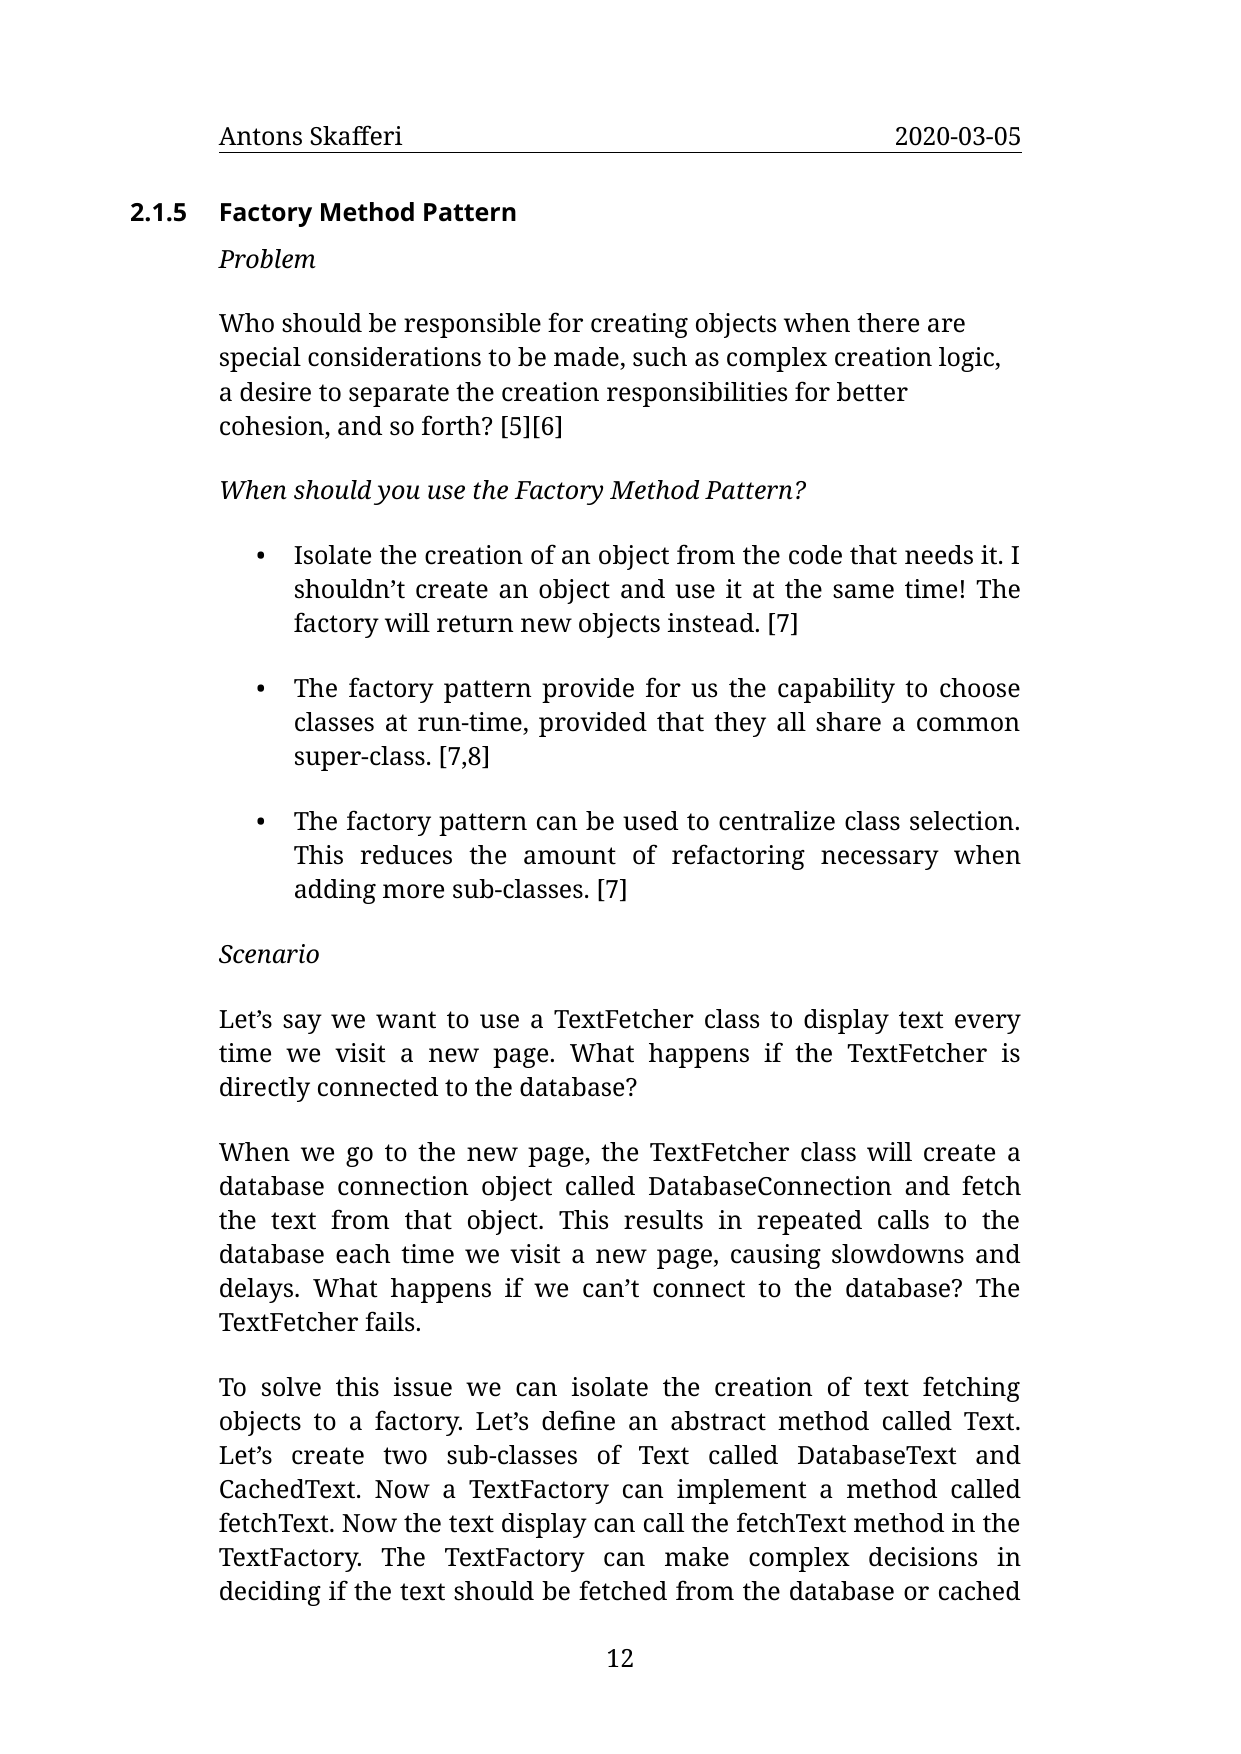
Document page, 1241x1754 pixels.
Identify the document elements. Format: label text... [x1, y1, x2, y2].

text Scenario [218, 937, 1022, 971]
text When we go to the new page, the TextFetcher class will create a database connection object called DatabaseConnection and fetch the text from that object. This results in repeated calls to the database each time we visit a new page, causing slowdowns and delays. What happens if we can’t connect to the database? The TextFetcher fails. [218, 1134, 1022, 1339]
list Isolate the creation of an object from the code that needs it. I shouldn’t create an object and use it at the same time! The factory will return new objects instead. [7] [256, 538, 1022, 640]
text When should you use the Factory Method Pattern? [218, 473, 1022, 507]
list The factory pattern provide for us the capability to choose classes at run-time, provided that they all share a common super-class. [7,8] [256, 671, 1022, 773]
text Problem [218, 241, 1022, 275]
subtitle Factory Method Pattern [130, 194, 1022, 228]
text Who should be responsible for creating objects when there are special considerations to be made, such as complex creation logic, a desire to separate the creation responsibilities for better cohesion, and so forth? [5][6] [218, 306, 1022, 442]
list The factory pattern can be used to centralize class selection. This reduces the amount of refactoring necessary when adding more sub-classes. [7] [256, 804, 1022, 906]
text Let’s say we want to use a TextFetcher class to display text every time we visit a new page. What happens if the TextFetcher is directly connected to the database? [218, 1001, 1022, 1103]
text To solve this issue we can isolate the creation of text fetching objects to a factory. Let’s define an abstract method called Text. Let’s create two sub-classes of Text called DatabaseText and CachedText. Now a TextFactory can implement a method called fetchText. Now the text display can call the fetchText method in the TextFactory. The TextFactory can make complex decisions in deciding if the text should be fetched from the database or cached [218, 1369, 1022, 1608]
